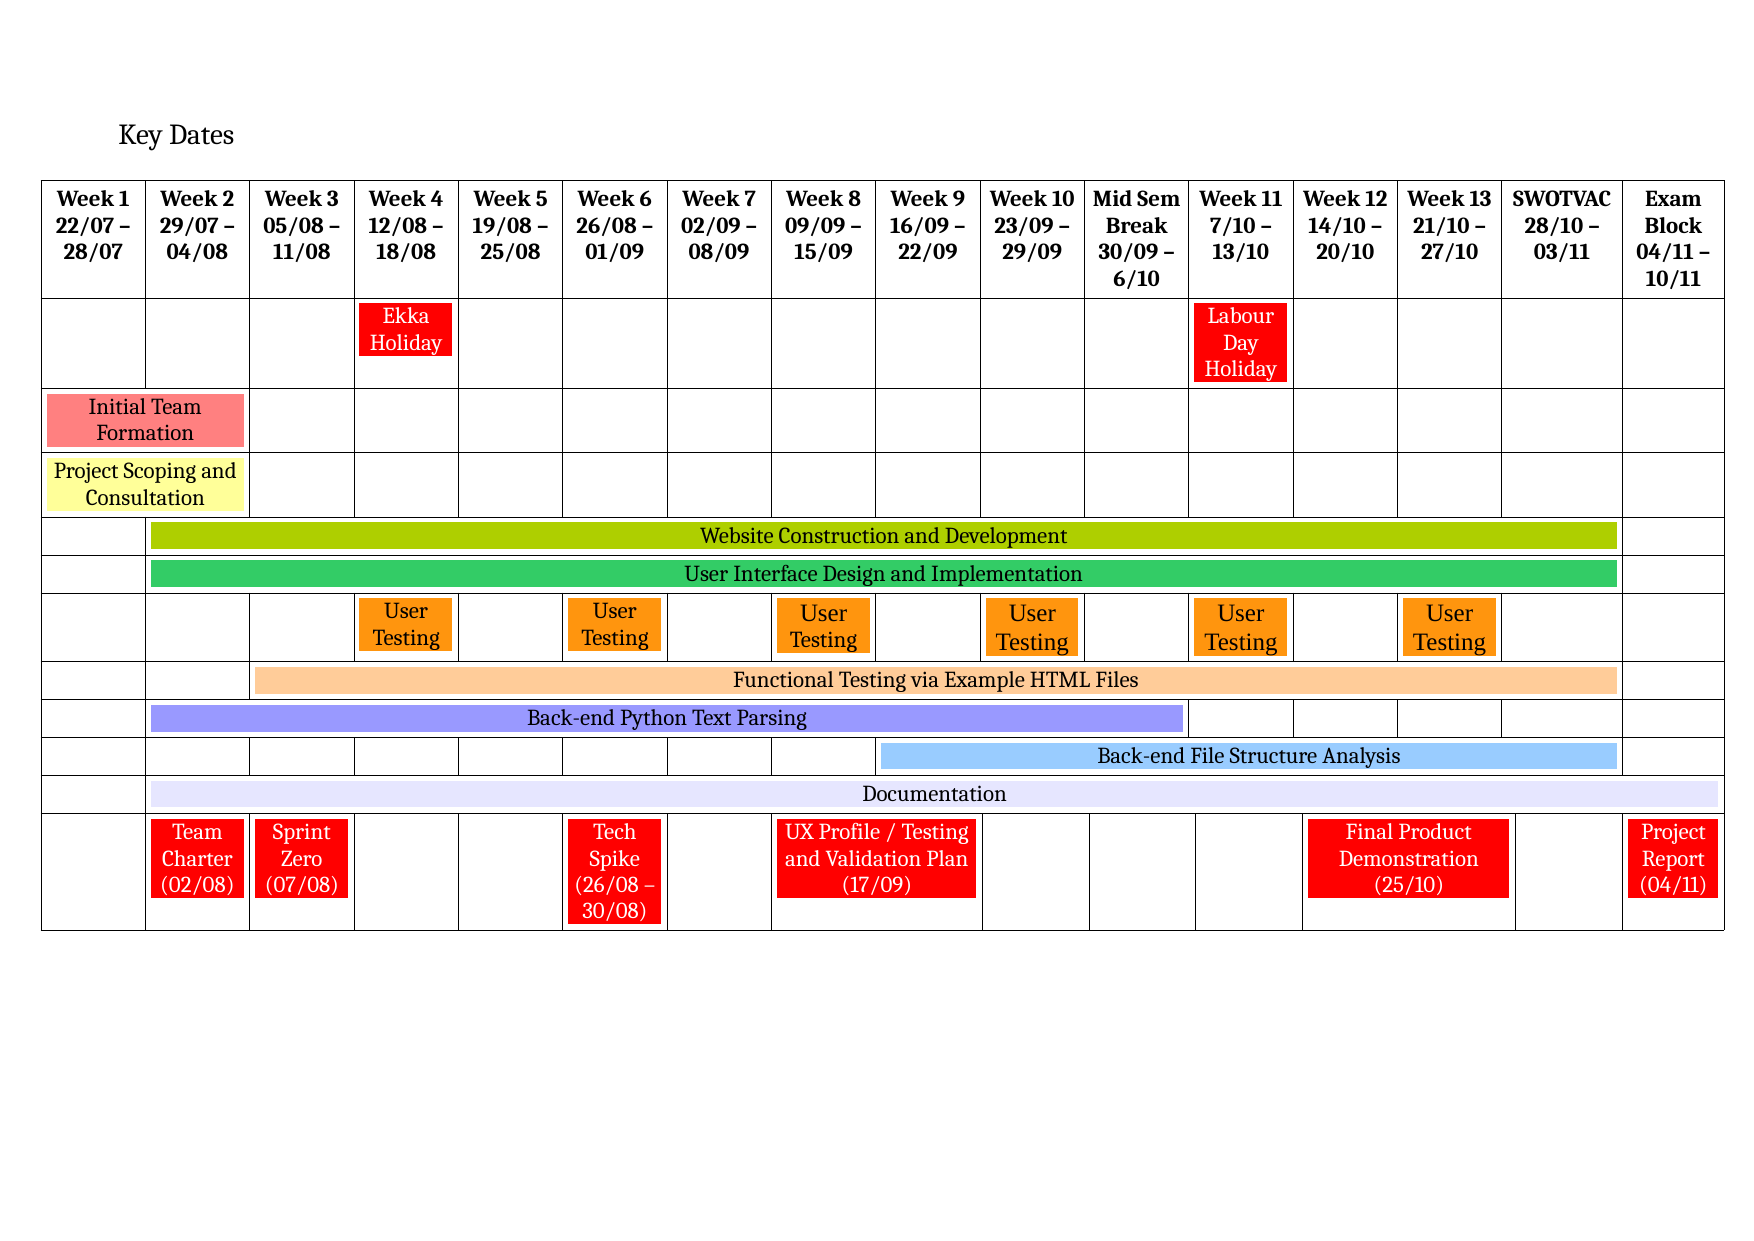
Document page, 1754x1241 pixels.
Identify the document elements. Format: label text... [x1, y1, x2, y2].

table_cell Sprint Zero (07/08) [250, 814, 354, 930]
table_cell [1623, 556, 1724, 592]
table_header Week 13 21/10 – 27/10 [1398, 181, 1501, 297]
table_cell [42, 700, 145, 737]
table_cell [668, 738, 771, 775]
table_cell [459, 738, 562, 775]
table_cell Documentation [146, 776, 1724, 813]
table_cell [250, 738, 354, 775]
table_cell [772, 299, 875, 388]
table_header Week 7 02/09 – 08/09 [668, 181, 771, 297]
table_cell Back-end File Structure Analysis [876, 738, 1622, 775]
table_cell [355, 389, 458, 452]
table_cell [1502, 299, 1622, 388]
table_cell Ekka Holiday [355, 299, 458, 388]
table_cell [1623, 662, 1724, 699]
table_cell [772, 453, 875, 517]
table_cell [668, 389, 771, 452]
table_cell [1398, 389, 1501, 452]
table_header SWOTVAC 28/10 – 03/11 [1502, 181, 1622, 297]
table_cell [250, 453, 354, 517]
table_cell [1623, 700, 1724, 737]
table_cell [250, 299, 354, 388]
table_cell [876, 299, 980, 388]
table_cell [146, 738, 249, 775]
table_cell [42, 556, 145, 592]
table_header Week 4 12/08 – 18/08 [355, 181, 458, 297]
table_cell [668, 299, 771, 388]
table_cell [42, 594, 145, 661]
table_cell [981, 299, 1084, 388]
table_cell [42, 662, 145, 699]
table_cell User Testing [772, 594, 875, 661]
table_cell [668, 814, 771, 930]
table_cell [981, 389, 1084, 452]
table_cell [1398, 299, 1501, 388]
text Key Dates [118, 118, 1636, 152]
table_cell [1516, 814, 1622, 930]
table_cell [250, 389, 354, 452]
table_cell [1398, 453, 1501, 517]
table_cell [1502, 700, 1622, 737]
table_cell [459, 814, 562, 930]
table_cell [355, 453, 458, 517]
table_cell [876, 594, 980, 661]
table_cell [668, 594, 771, 661]
table_header Week 3 05/08 – 11/08 [250, 181, 354, 297]
table_cell [1085, 594, 1188, 661]
table_cell [1502, 594, 1622, 661]
table_cell [1189, 453, 1293, 517]
table_cell [1502, 453, 1622, 517]
table_cell [42, 299, 145, 388]
table_cell [772, 389, 875, 452]
table_cell [1085, 453, 1188, 517]
table_cell [1085, 389, 1188, 452]
table_cell [42, 776, 145, 813]
table_cell Functional Testing via Example HTML Files [250, 662, 1622, 699]
table_cell Final Product Demonstration (25/10) [1303, 814, 1515, 930]
table_header Week 12 14/10 – 20/10 [1294, 181, 1397, 297]
table_cell [1623, 518, 1724, 554]
table_cell Initial Team Formation [42, 389, 249, 452]
table_cell [459, 594, 562, 661]
table_header Week 5 19/08 – 25/08 [459, 181, 562, 297]
table_cell [355, 814, 458, 930]
table_cell [459, 453, 562, 517]
table_cell User Testing [355, 594, 458, 661]
table_cell Website Construction and Development [146, 518, 1622, 554]
table_cell [1623, 389, 1724, 452]
table_cell [146, 662, 249, 699]
table_cell [1090, 814, 1195, 930]
table_cell [146, 299, 249, 388]
table_cell [772, 738, 875, 775]
table_cell [1294, 299, 1397, 388]
table_header Week 11 7/10 – 13/10 [1189, 181, 1293, 297]
table_header Week 6 26/08 – 01/09 [563, 181, 667, 297]
table_cell [1398, 700, 1501, 737]
table_cell [981, 453, 1084, 517]
table_cell [1189, 700, 1293, 737]
table_cell Tech Spike (26/08 – 30/08) [563, 814, 667, 930]
table_cell [1085, 299, 1188, 388]
table_cell [668, 453, 771, 517]
table_cell [1189, 389, 1293, 452]
table_cell User Testing [1189, 594, 1293, 661]
table_cell [42, 814, 145, 930]
table_cell [146, 594, 249, 661]
table_cell [563, 453, 667, 517]
table_header Week 2 29/07 – 04/08 [146, 181, 249, 297]
table_cell [1294, 700, 1397, 737]
table_cell User Testing [981, 594, 1084, 661]
table_cell User Interface Design and Implementation [146, 556, 1622, 592]
table_cell Team Charter (02/08) [146, 814, 249, 930]
table_cell [1502, 389, 1622, 452]
table_cell [1623, 594, 1724, 661]
table_header Week 1 22/07 – 28/07 [42, 181, 145, 297]
table_cell Project Report (04/11) [1623, 814, 1724, 930]
table_cell [563, 738, 667, 775]
table_header Exam Block 04/11 – 10/11 [1623, 181, 1724, 297]
table_cell [1623, 299, 1724, 388]
table_cell [563, 299, 667, 388]
table_cell User Testing [563, 594, 667, 661]
table_cell [983, 814, 1089, 930]
table_cell [1623, 453, 1724, 517]
table_cell [563, 389, 667, 452]
table_cell [1294, 453, 1397, 517]
table_cell [1196, 814, 1302, 930]
table_header Week 8 09/09 – 15/09 [772, 181, 875, 297]
table_cell [876, 453, 980, 517]
table_cell Back-end Python Text Parsing [146, 700, 1188, 737]
table_cell [1623, 738, 1724, 775]
table_cell UX Profile / Testing and Validation Plan (17/09) [772, 814, 982, 930]
table_cell [459, 299, 562, 388]
table_cell [459, 389, 562, 452]
table_cell Project Scoping and Consultation [42, 453, 249, 517]
table_cell [42, 738, 145, 775]
table_cell [876, 389, 980, 452]
table_cell [1294, 389, 1397, 452]
table_header Week 9 16/09 – 22/09 [876, 181, 980, 297]
table_cell Labour Day Holiday [1189, 299, 1293, 388]
table_cell [250, 594, 354, 661]
table_cell [1294, 594, 1397, 661]
table_header Week 10 23/09 – 29/09 [981, 181, 1084, 297]
table_header Mid Sem Break 30/09 – 6/10 [1085, 181, 1188, 297]
table_cell [42, 518, 145, 554]
table_cell [355, 738, 458, 775]
table_cell User Testing [1398, 594, 1501, 661]
